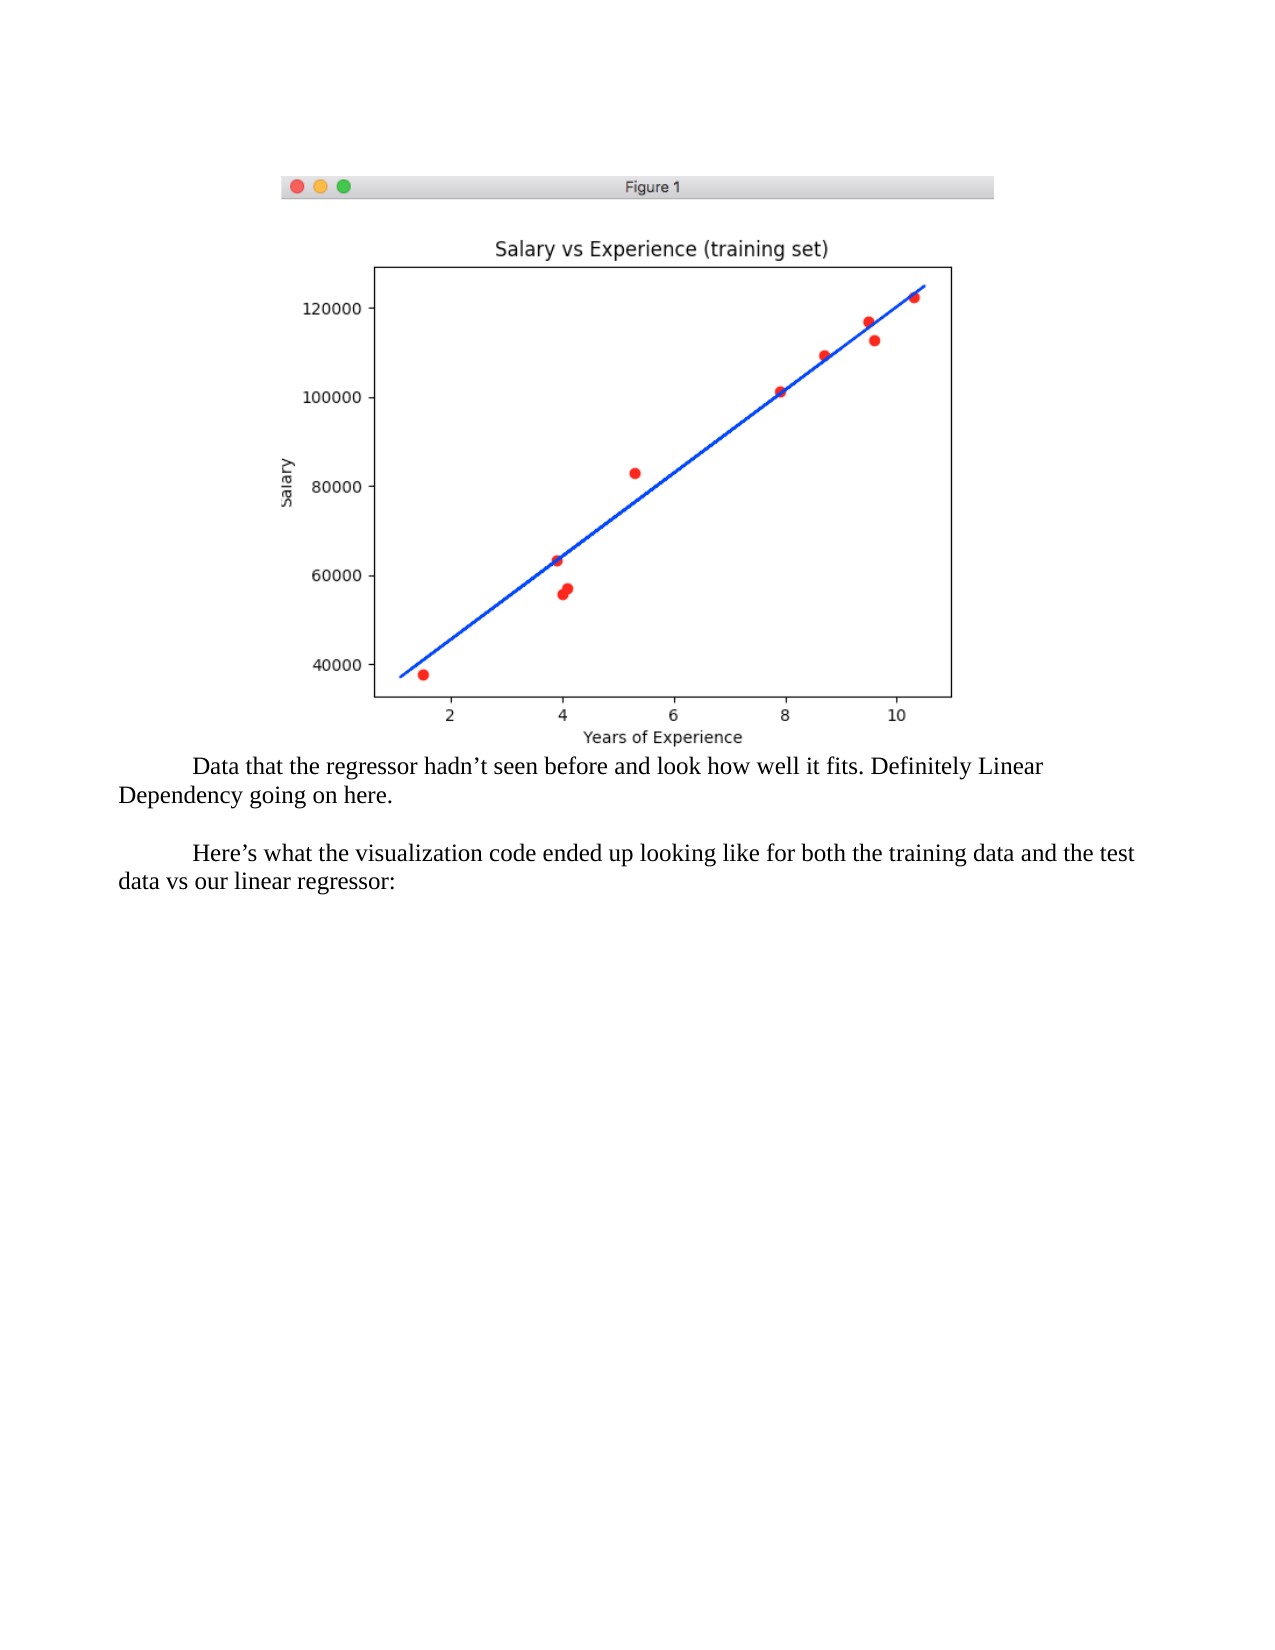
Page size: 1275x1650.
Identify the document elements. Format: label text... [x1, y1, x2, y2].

text Here’s what the visualization code ended up looking like for both the training data and the test data vs our linear regressor: [118, 838, 1157, 895]
text Data that the regressor hadn’t seen before and look how well it fits. Definitely Linear Dependency going on here. [118, 751, 1157, 809]
picture [281, 176, 994, 749]
